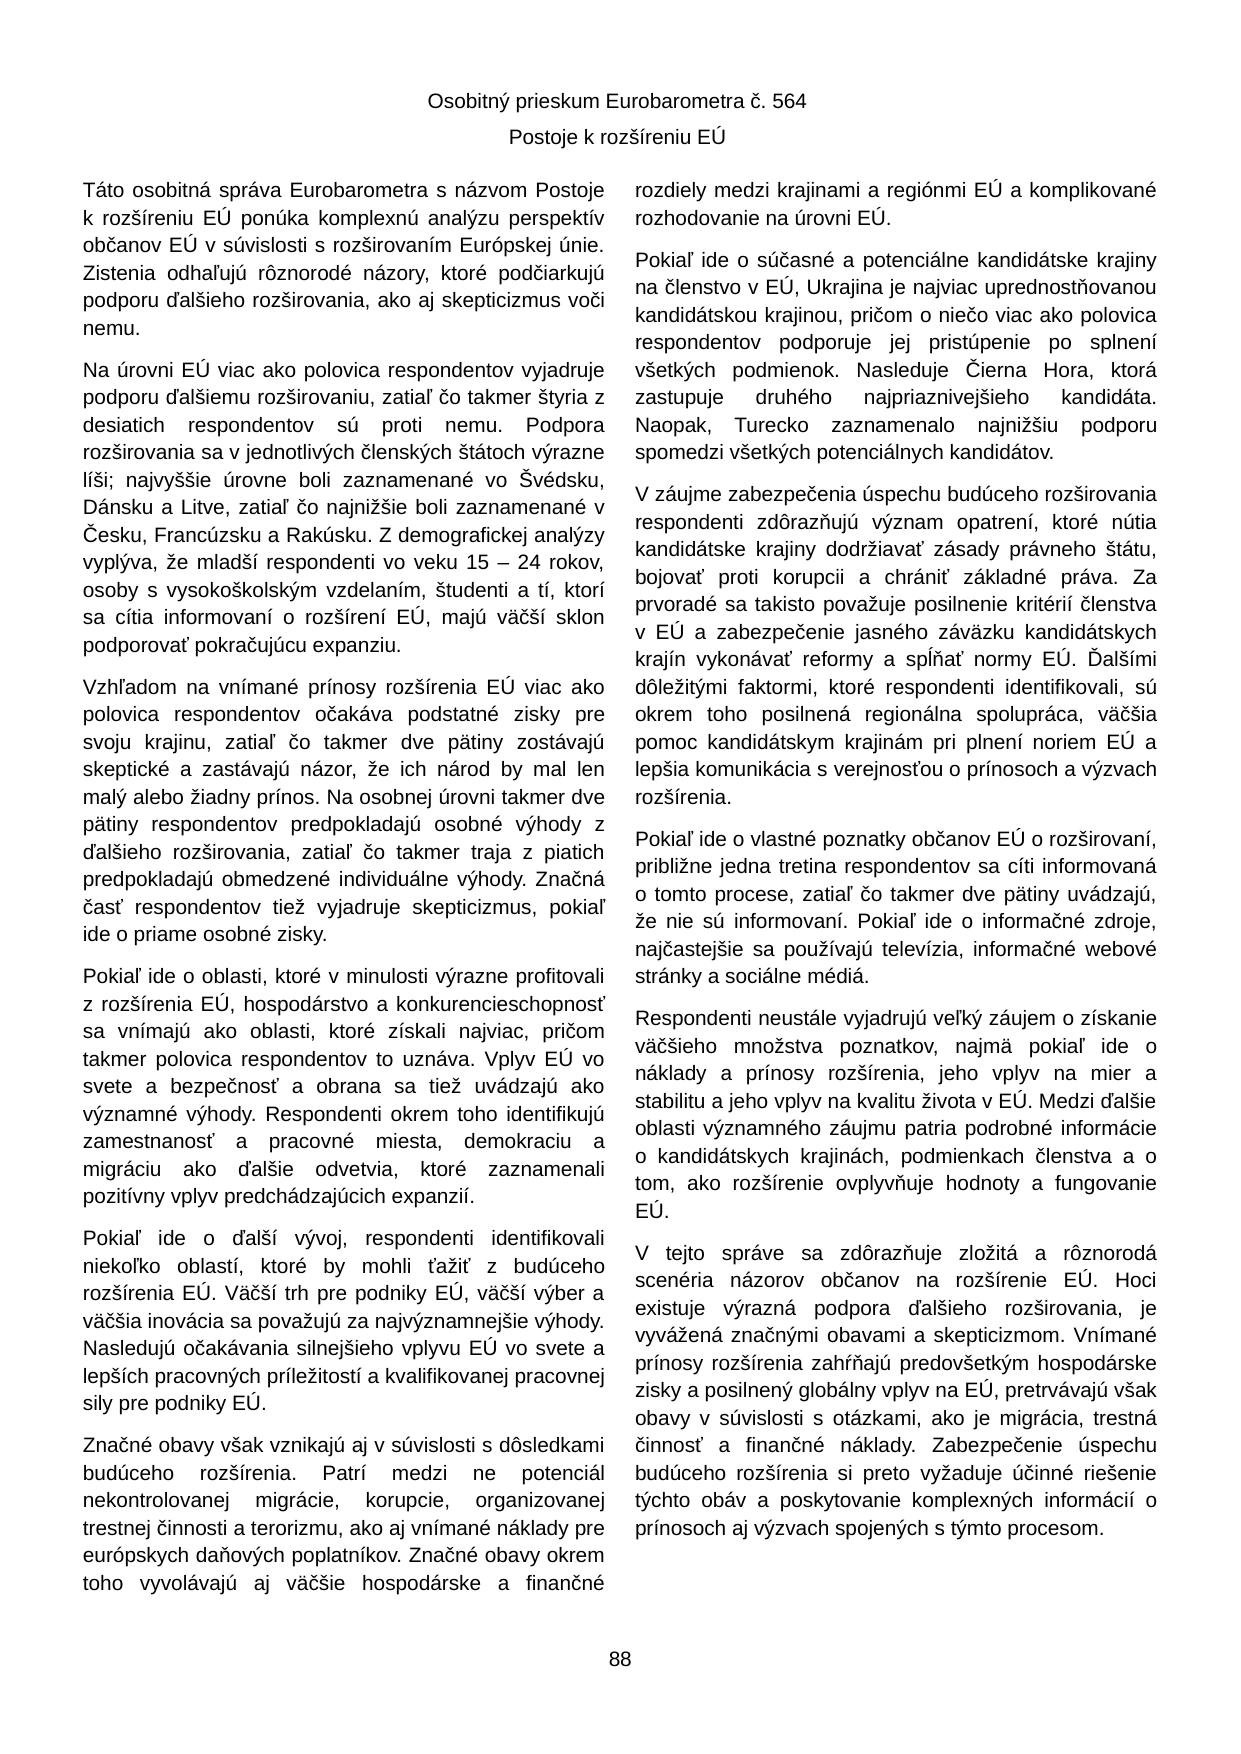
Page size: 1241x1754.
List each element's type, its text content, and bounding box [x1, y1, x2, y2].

text rozdiely medzi krajinami a regiónmi EÚ a komplikované rozhodovanie na úrovni EÚ. [635, 178, 1157, 229]
text Pokiaľ ide o oblasti, ktoré v minulosti výrazne profitovali z rozšírenia EÚ, hospodárstvo a konkurencieschopnosť sa vnímajú ako oblasti, ktoré získali najviac, pričom takmer polovica respondentov to uznáva. Vplyv EÚ vo svete a bezpečnosť a obrana sa tiež uvádzajú ako významné výhody. Respondenti okrem toho identifikujú zamestnanosť a pracovné miesta, demokraciu a migráciu ako ďalšie odvetvia, ktoré zaznamenali pozitívny vplyv predchádzajúcich expanzií. [83, 964, 605, 1208]
text V tejto správe sa zdôrazňuje zložitá a rôznorodá scenéria názorov občanov na rozšírenie EÚ. Hoci existuje výrazná podpora ďalšieho rozširovania, je vyvážená značnými obavami a skepticizmom. Vnímané prínosy rozšírenia zahŕňajú predovšetkým hospodárske zisky a posilnený globálny vplyv na EÚ, pretrvávajú však obavy v súvislosti s otázkami, ako je migrácia, trestná činnosť a finančné náklady. Zabezpečenie úspechu budúceho rozšírenia si preto vyžaduje účinné riešenie týchto obáv a poskytovanie komplexných informácií o prínosoch aj výzvach spojených s týmto procesom. [635, 1241, 1157, 1540]
text Vzhľadom na vnímané prínosy rozšírenia EÚ viac ako polovica respondentov očakáva podstatné zisky pre svoju krajinu, zatiaľ čo takmer dve pätiny zostávajú skeptické a zastávajú názor, že ich národ by mal len malý alebo žiadny prínos. Na osobnej úrovni takmer dve pätiny respondentov predpokladajú osobné výhody z ďalšieho rozširovania, zatiaľ čo takmer traja z piatich predpokladajú obmedzené individuálne výhody. Značná časť respondentov tiež vyjadruje skepticizmus, pokiaľ ide o priame osobné zisky. [83, 674, 605, 946]
text Na úrovni EÚ viac ako polovica respondentov vyjadruje podporu ďalšiemu rozširovaniu, zatiaľ čo takmer štyria z desiatich respondentov sú proti nemu. Podpora rozširovania sa v jednotlivých členských štátoch výrazne líši; najvyššie úrovne boli zaznamenané vo Švédsku, Dánsku a Litve, zatiaľ čo najnižšie boli zaznamenané v Česku, Francúzsku a Rakúsku. Z demografickej analýzy vyplýva, že mladší respondenti vo veku 15 – 24 rokov, osoby s vysokoškolským vzdelaním, študenti a tí, ktorí sa cítia informovaní o rozšírení EÚ, majú väčší sklon podporovať pokračujúcu expanziu. [83, 357, 605, 656]
text V záujme zabezpečenia úspechu budúceho rozširovania respondenti zdôrazňujú význam opatrení, ktoré nútia kandidátske krajiny dodržiavať zásady právneho štátu, bojovať proti korupcii a chrániť základné práva. Za prvoradé sa takisto považuje posilnenie kritérií členstva v EÚ a zabezpečenie jasného záväzku kandidátskych krajín vykonávať reformy a spĺňať normy EÚ. Ďalšími dôležitými faktormi, ktoré respondenti identifikovali, sú okrem toho posilnená regionálna spolupráca, väčšia pomoc kandidátskym krajinám pri plnení noriem EÚ a lepšia komunikácia s verejnosťou o prínosoch a výzvach rozšírenia. [635, 482, 1157, 808]
text Značné obavy však vznikajú aj v súvislosti s dôsledkami budúceho rozšírenia. Patrí medzi ne potenciál nekontrolovanej migrácie, korupcie, organizovanej trestnej činnosti a terorizmu, ako aj vnímané náklady pre európskych daňových poplatníkov. Značné obavy okrem toho vyvolávajú aj väčšie hospodárske a finančné [83, 1433, 605, 1595]
text Pokiaľ ide o vlastné poznatky občanov EÚ o rozširovaní, približne jedna tretina respondentov sa cíti informovaná o tomto procese, zatiaľ čo takmer dve pätiny uvádzajú, že nie sú informovaní. Pokiaľ ide o informačné zdroje, najčastejšie sa používajú televízia, informačné webové stránky a sociálne médiá. [635, 827, 1157, 988]
text Pokiaľ ide o súčasné a potenciálne kandidátske krajiny na členstvo v EÚ, Ukrajina je najviac uprednostňovanou kandidátskou krajinou, pričom o niečo viac ako polovica respondentov podporuje jej pristúpenie po splnení všetkých podmienok. Nasleduje Čierna Hora, ktorá zastupuje druhého najpriaznivejšieho kandidáta. Naopak, Turecko zaznamenalo najnižšiu podporu spomedzi všetkých potenciálnych kandidátov. [635, 247, 1157, 464]
text Pokiaľ ide o ďalší vývoj, respondenti identifikovali niekoľko oblastí, ktoré by mohli ťažiť z budúceho rozšírenia EÚ. Väčší trh pre podniky EÚ, väčší výber a väčšia inovácia sa považujú za najvýznamnejšie výhody. Nasledujú očakávania silnejšieho vplyvu EÚ vo svete a lepších pracovných príležitostí a kvalifikovanej pracovnej sily pre podniky EÚ. [83, 1226, 605, 1415]
text Respondenti neustále vyjadrujú veľký záujem o získanie väčšieho množstva poznatkov, najmä pokiaľ ide o náklady a prínosy rozšírenia, jeho vplyv na mier a stabilitu a jeho vplyv na kvalitu života v EÚ. Medzi ďalšie oblasti významného záujmu patria podrobné informácie o kandidátskych krajinách, podmienkach členstva a o tom, ako rozšírenie ovplyvňuje hodnoty a fungovanie EÚ. [635, 1006, 1157, 1223]
text Táto osobitná správa Eurobarometra s názvom Postoje k rozšíreniu EÚ ponúka komplexnú analýzu perspektív občanov EÚ v súvislosti s rozširovaním Európskej únie. Zistenia odhaľujú rôznorodé názory, ktoré podčiarkujú podporu ďalšieho rozširovania, ako aj skepticizmus voči nemu. [83, 178, 605, 339]
